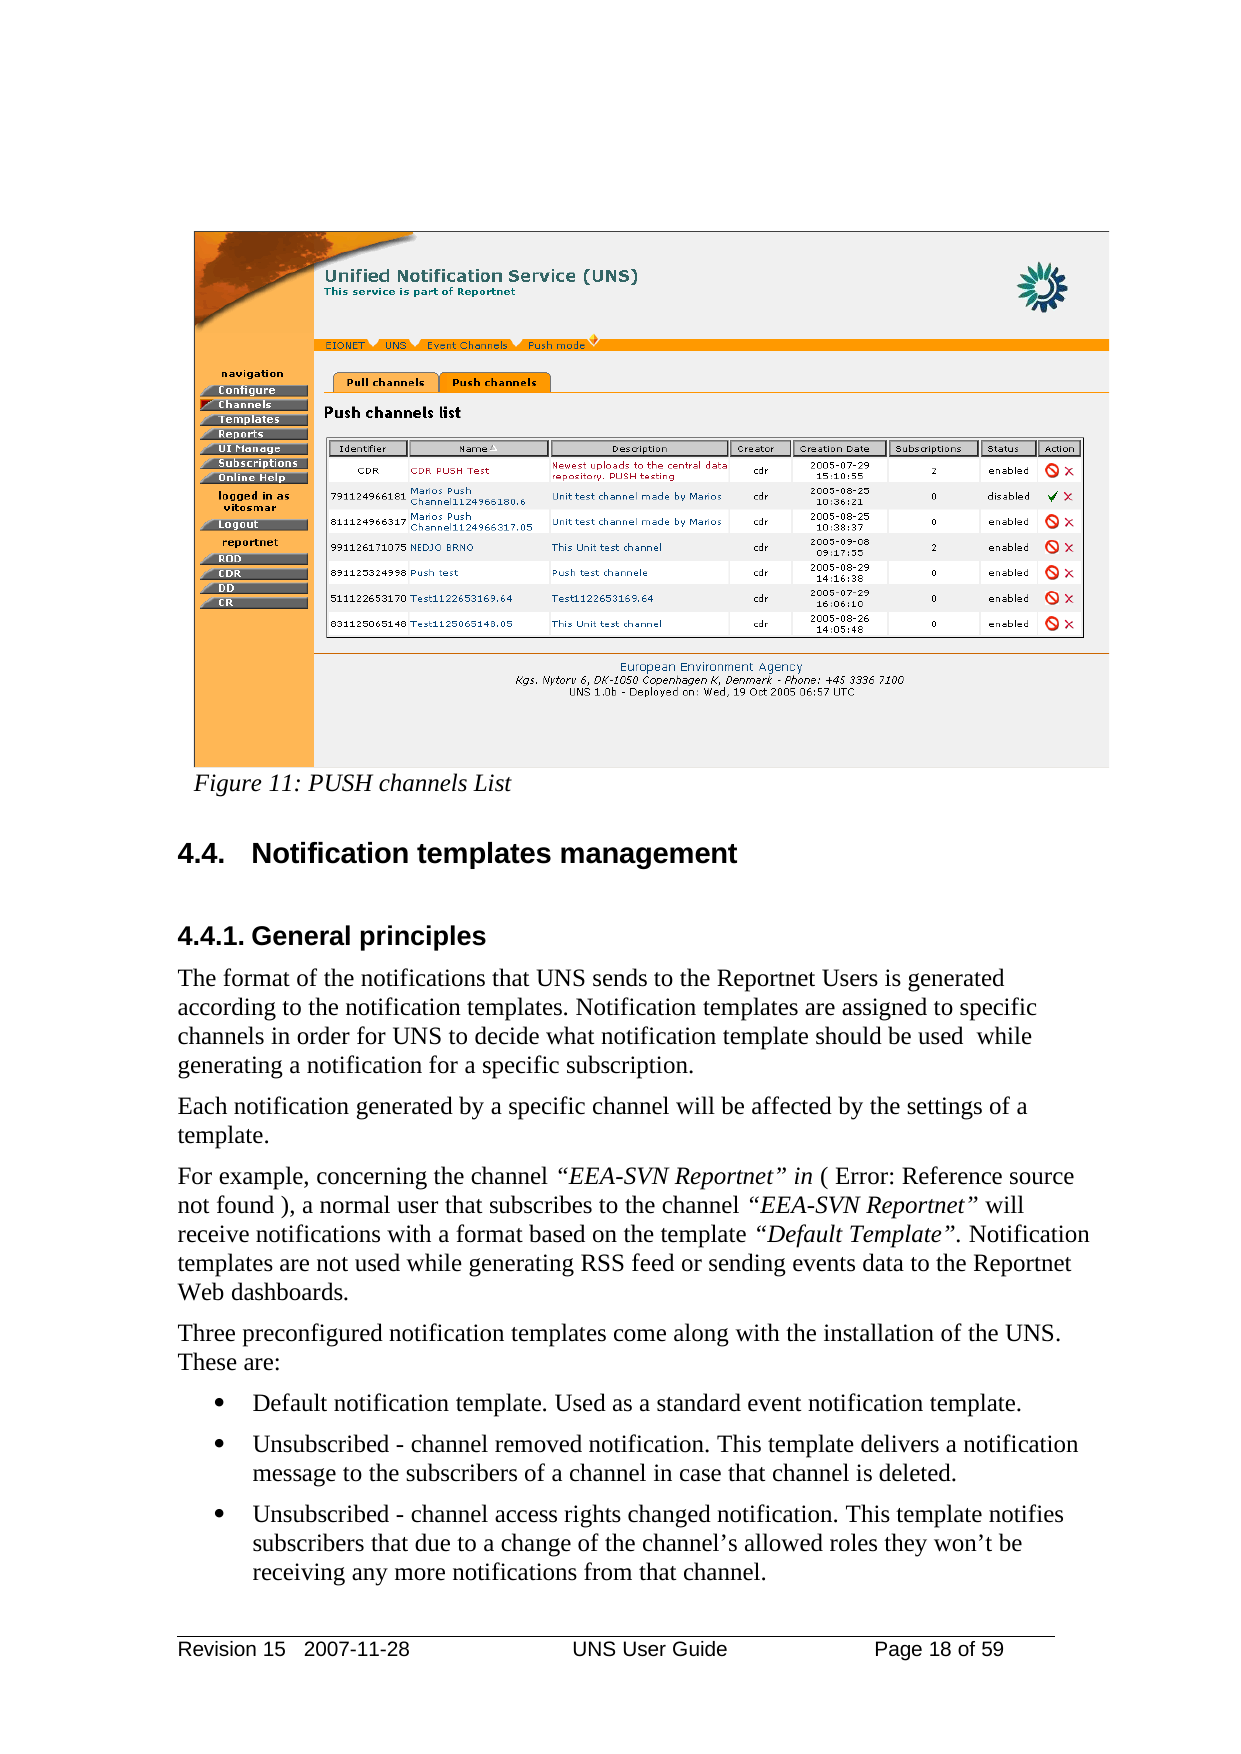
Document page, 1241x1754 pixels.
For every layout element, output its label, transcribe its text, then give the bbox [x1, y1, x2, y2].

subtitle Notification templates management [177, 836, 1092, 870]
subtitle General principles [177, 919, 1092, 951]
text Three preconfigured notification templates come along with the installation of the UNS. These are: [177, 1318, 1092, 1376]
text For example, concerning the channel “EEA-SVN Reportnet” in ( ), a normal user that subscribes to the channel “EEA-SVN Reportnet” will receive notifications with a format based on the template “Default Template”. Notification templates are not used while generating RSS feed or sending events data to the Reportnet Web dashboards. [177, 1161, 1092, 1306]
text Each notification generated by a specific channel will be affected by the settings of a template. [177, 1091, 1092, 1149]
picture [193, 231, 1110, 768]
text Figure 11: PUSH channels List [194, 768, 1163, 797]
list Default notification template. Used as a standard event notification template. [215, 1388, 1092, 1417]
list Unsubscribed - channel access rights changed notification. This template notifies subscribers that due to a change of the channel’s allowed roles they won’t be receiving any more notifications from that channel. [215, 1499, 1092, 1586]
text The format of the notifications that UNS sends to the Reportnet Users is generated according to the notification templates. Notification templates are assigned to specific channels in order for UNS to decide what notification template should be used while generating a notification for a specific subscription. [177, 963, 1092, 1079]
list Unsubscribed - channel removed notification. This template delivers a notification message to the subscribers of a channel in case that channel is deleted. [215, 1429, 1092, 1487]
